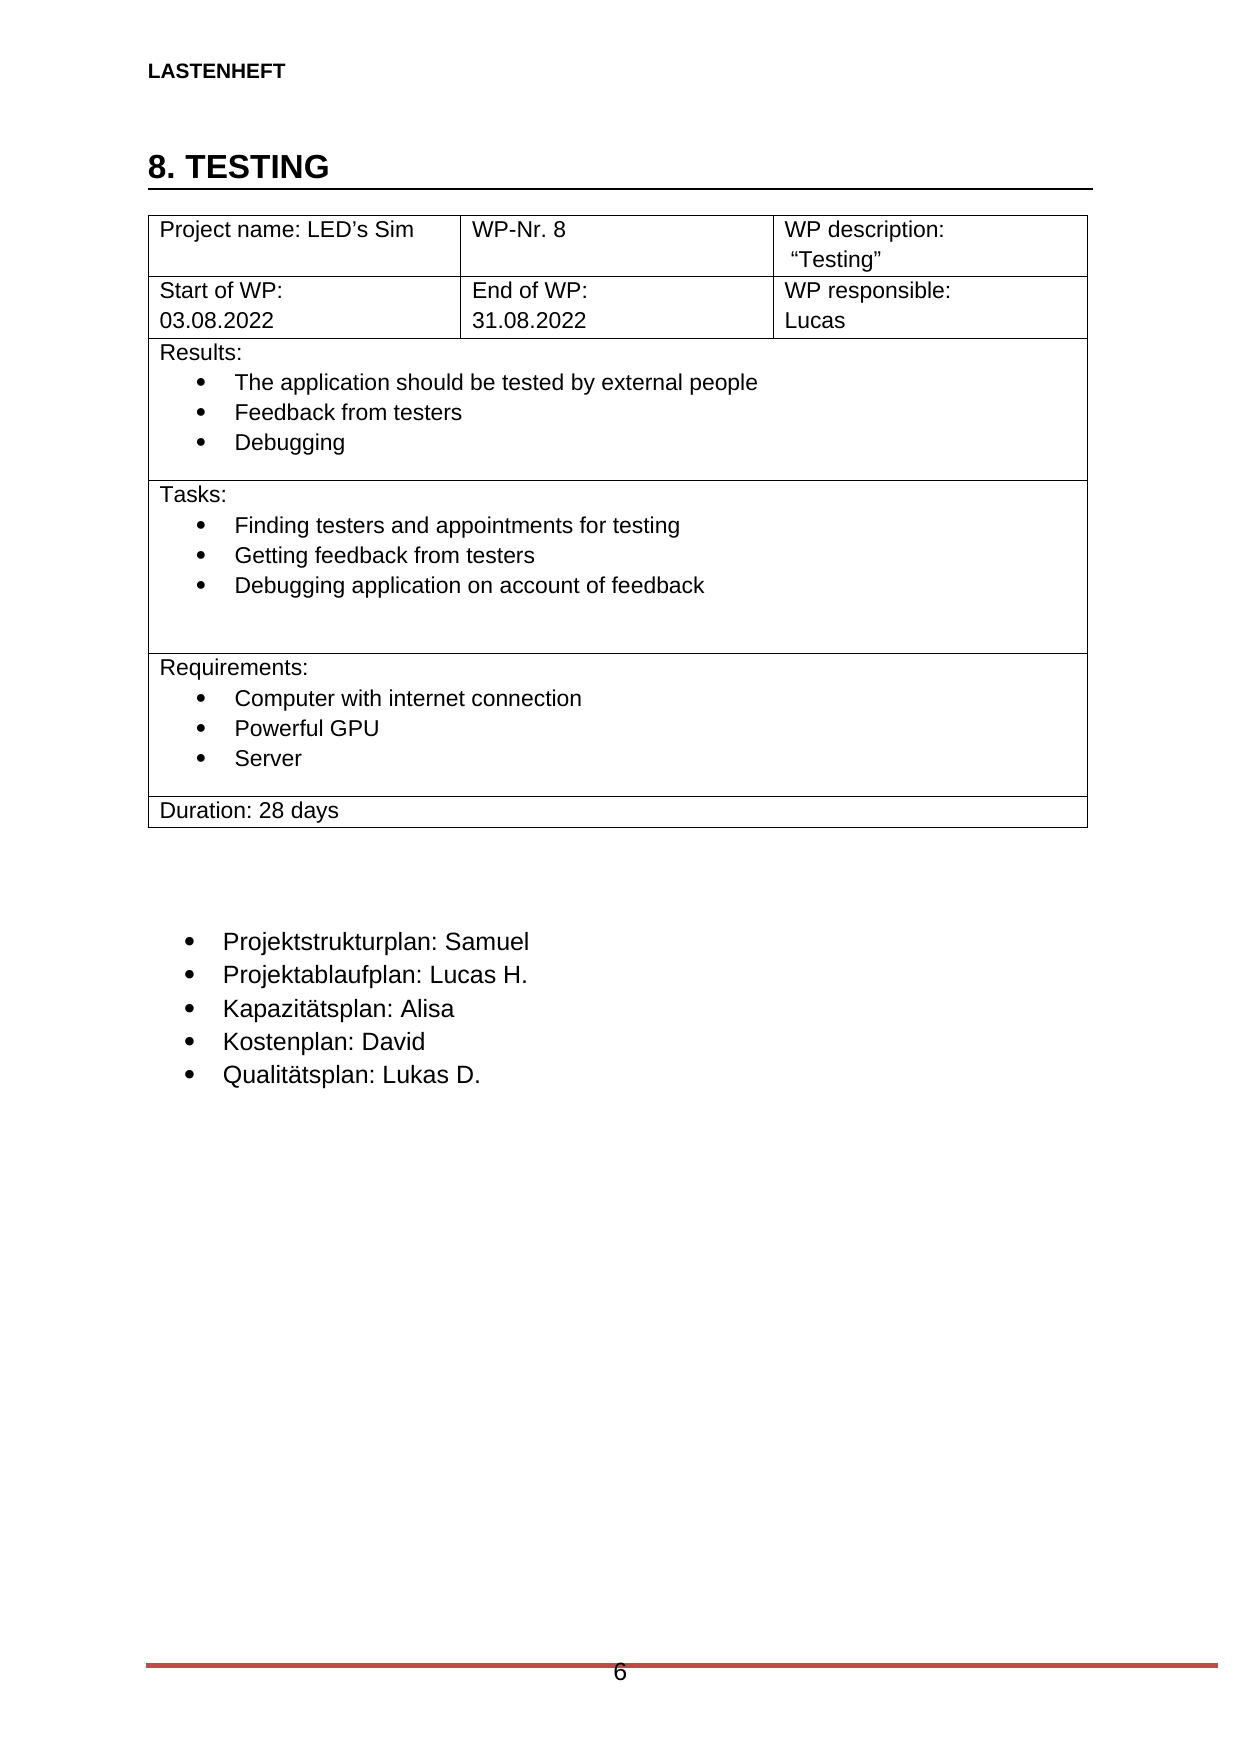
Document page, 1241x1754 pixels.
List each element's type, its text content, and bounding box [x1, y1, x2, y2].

list Projektablaufplan: Lucas H. [185, 960, 1093, 989]
table_cell [461, 797, 1087, 827]
table_header WP-Nr. 8 [461, 216, 773, 276]
list Projektstrukturplan: Samuel [185, 927, 1093, 956]
table_cell Start of WP: 03.08.2022 [149, 277, 460, 338]
table_cell Duration: 28 days [149, 797, 461, 827]
table_header Project name: LED’s Sim [149, 216, 460, 276]
list Kapazitätsplan: Alisa [185, 993, 1093, 1022]
table_cell End of WP: 31.08.2022 [461, 277, 773, 338]
table_header WP description: “Testing” [774, 216, 1087, 276]
table_cell Tasks: Finding testers and appointments for testing Getting feedback from testers Debugging application on account of feedback [149, 481, 1087, 653]
list Kostenplan: David [185, 1027, 1093, 1056]
table_cell Results: The application should be tested by external people Feedback from testers Debugging [149, 339, 1087, 480]
table_cell WP responsible: Lucas [774, 277, 1087, 338]
table_cell Requirements: Computer with internet connection Powerful GPU Server [149, 654, 1087, 796]
list Qualitätsplan: Lukas D. [185, 1060, 1093, 1089]
subtitle Testing [148, 148, 1093, 188]
